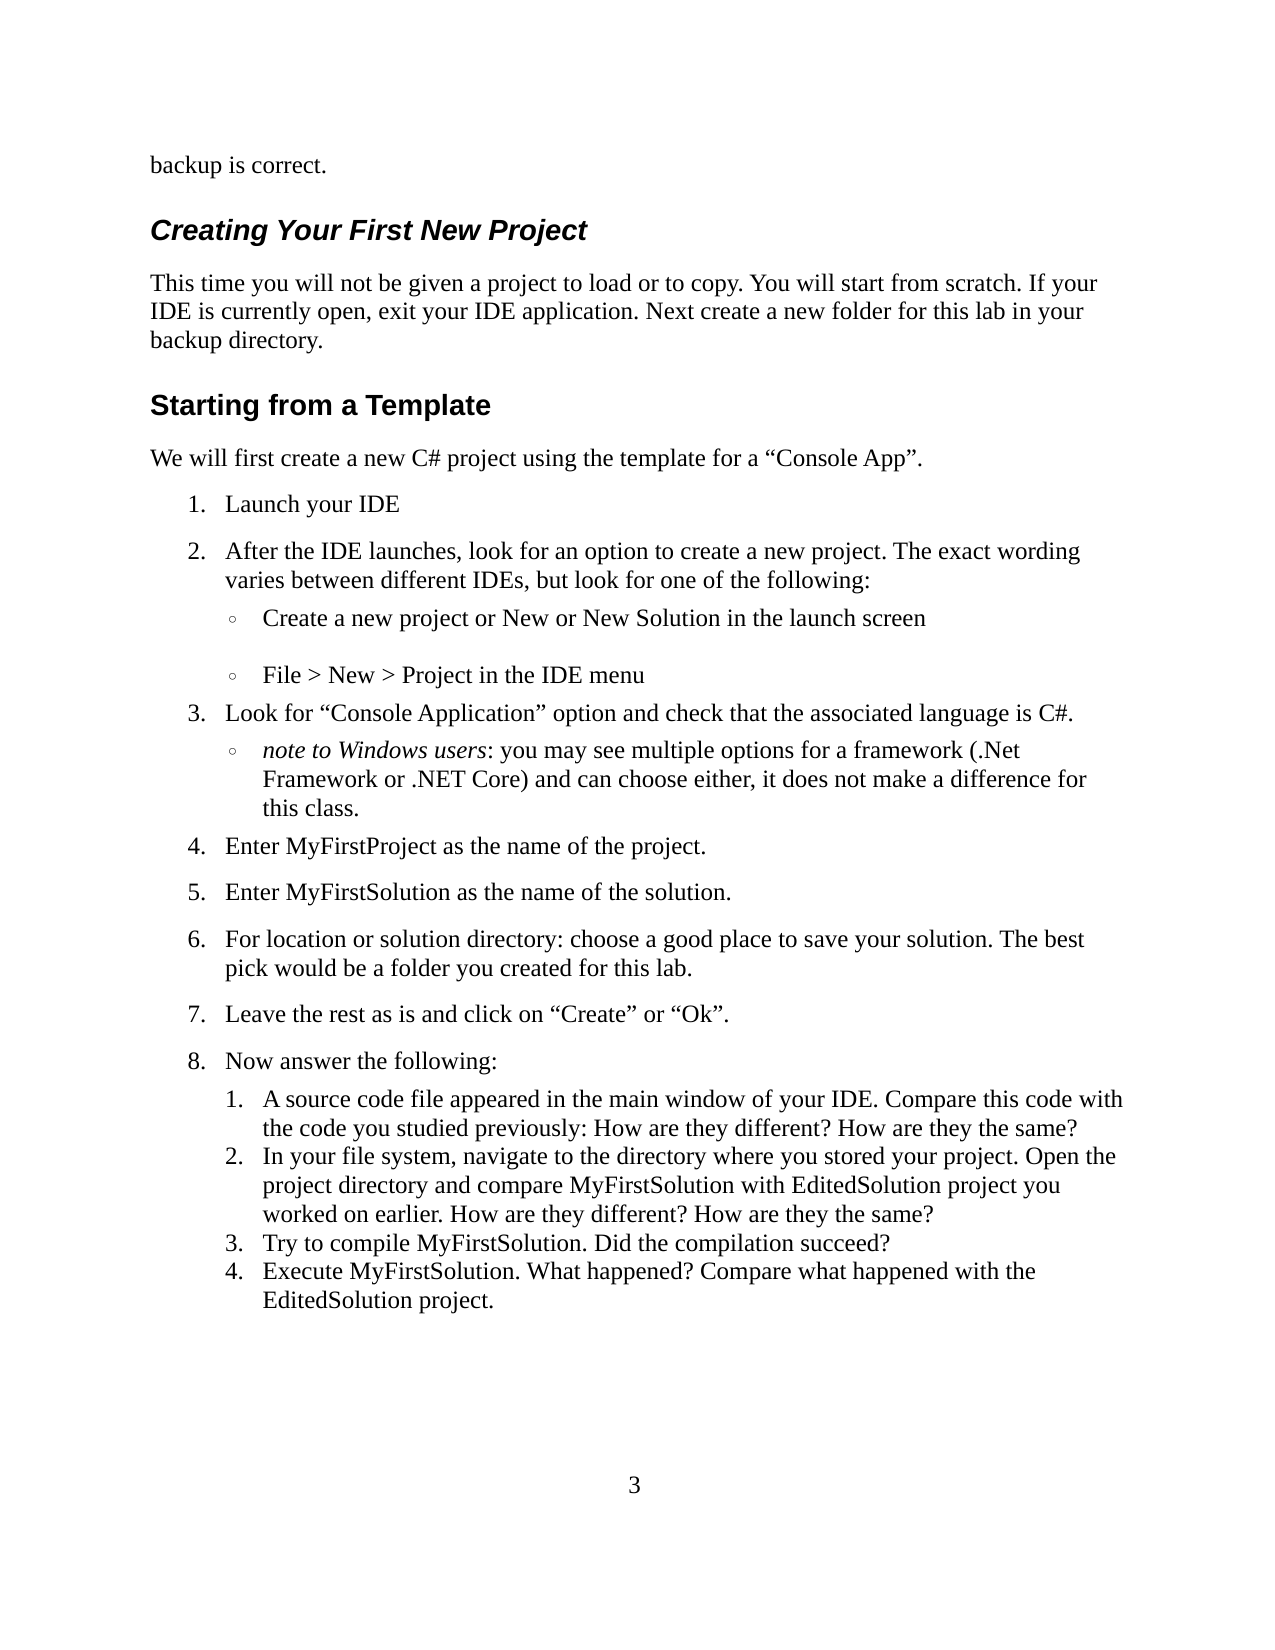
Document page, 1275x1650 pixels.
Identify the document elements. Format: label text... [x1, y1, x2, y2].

list For location or solution directory: choose a good place to save your solution. The best pick would be a folder you created for this lab. [187, 924, 1125, 982]
list Leave the rest as is and click on “Create” or “Ok”. [187, 999, 1125, 1028]
list In your file system, navigate to the directory where you stored your project. Open the project directory and compare MyFirstSolution with EditedSolution project you worked on earlier. How are they different? How are they the same? [225, 1141, 1125, 1228]
list Create a new project or New or New Solution in the launch screen [225, 603, 1125, 660]
text backup is correct. [150, 150, 1125, 179]
list A source code file appeared in the main window of your IDE. Compare this code with the code you studied previously: How are they different? How are they the same? [225, 1084, 1125, 1141]
list Launch your IDE [187, 489, 1125, 518]
subtitle Creating Your First New Project [150, 213, 1125, 246]
list Now answer the following: [187, 1046, 1125, 1075]
list Execute MyFirstSolution. What happened? Compare what happened with the EditedSolution project. [225, 1256, 1125, 1314]
text This time you will not be given a project to load or to copy. You will start from scratch. If your IDE is currently open, exit your IDE application. Next create a new folder for this lab in your backup directory. [150, 268, 1125, 354]
list After the IDE launches, look for an option to create a new project. The exact wording varies between different IDEs, but look for one of the following: [187, 536, 1125, 594]
list Look for “Console Application” option and check that the associated language is C#. [187, 698, 1125, 727]
text We will first create a new C# project using the template for a “Console App”. [150, 443, 1125, 472]
subtitle Starting from a Template [150, 388, 1125, 421]
list Enter MyFirstSolution as the name of the solution. [187, 877, 1125, 906]
list Try to compile MyFirstSolution. Did the compilation succeed? [225, 1228, 1125, 1256]
list Enter MyFirstProject as the name of the project. [187, 831, 1125, 859]
list File > New > Project in the IDE menu [225, 660, 1125, 689]
list note to Windows users: you may see multiple options for a framework (.Net Framework or .NET Core) and can choose either, it does not make a difference for this class. [225, 736, 1125, 822]
